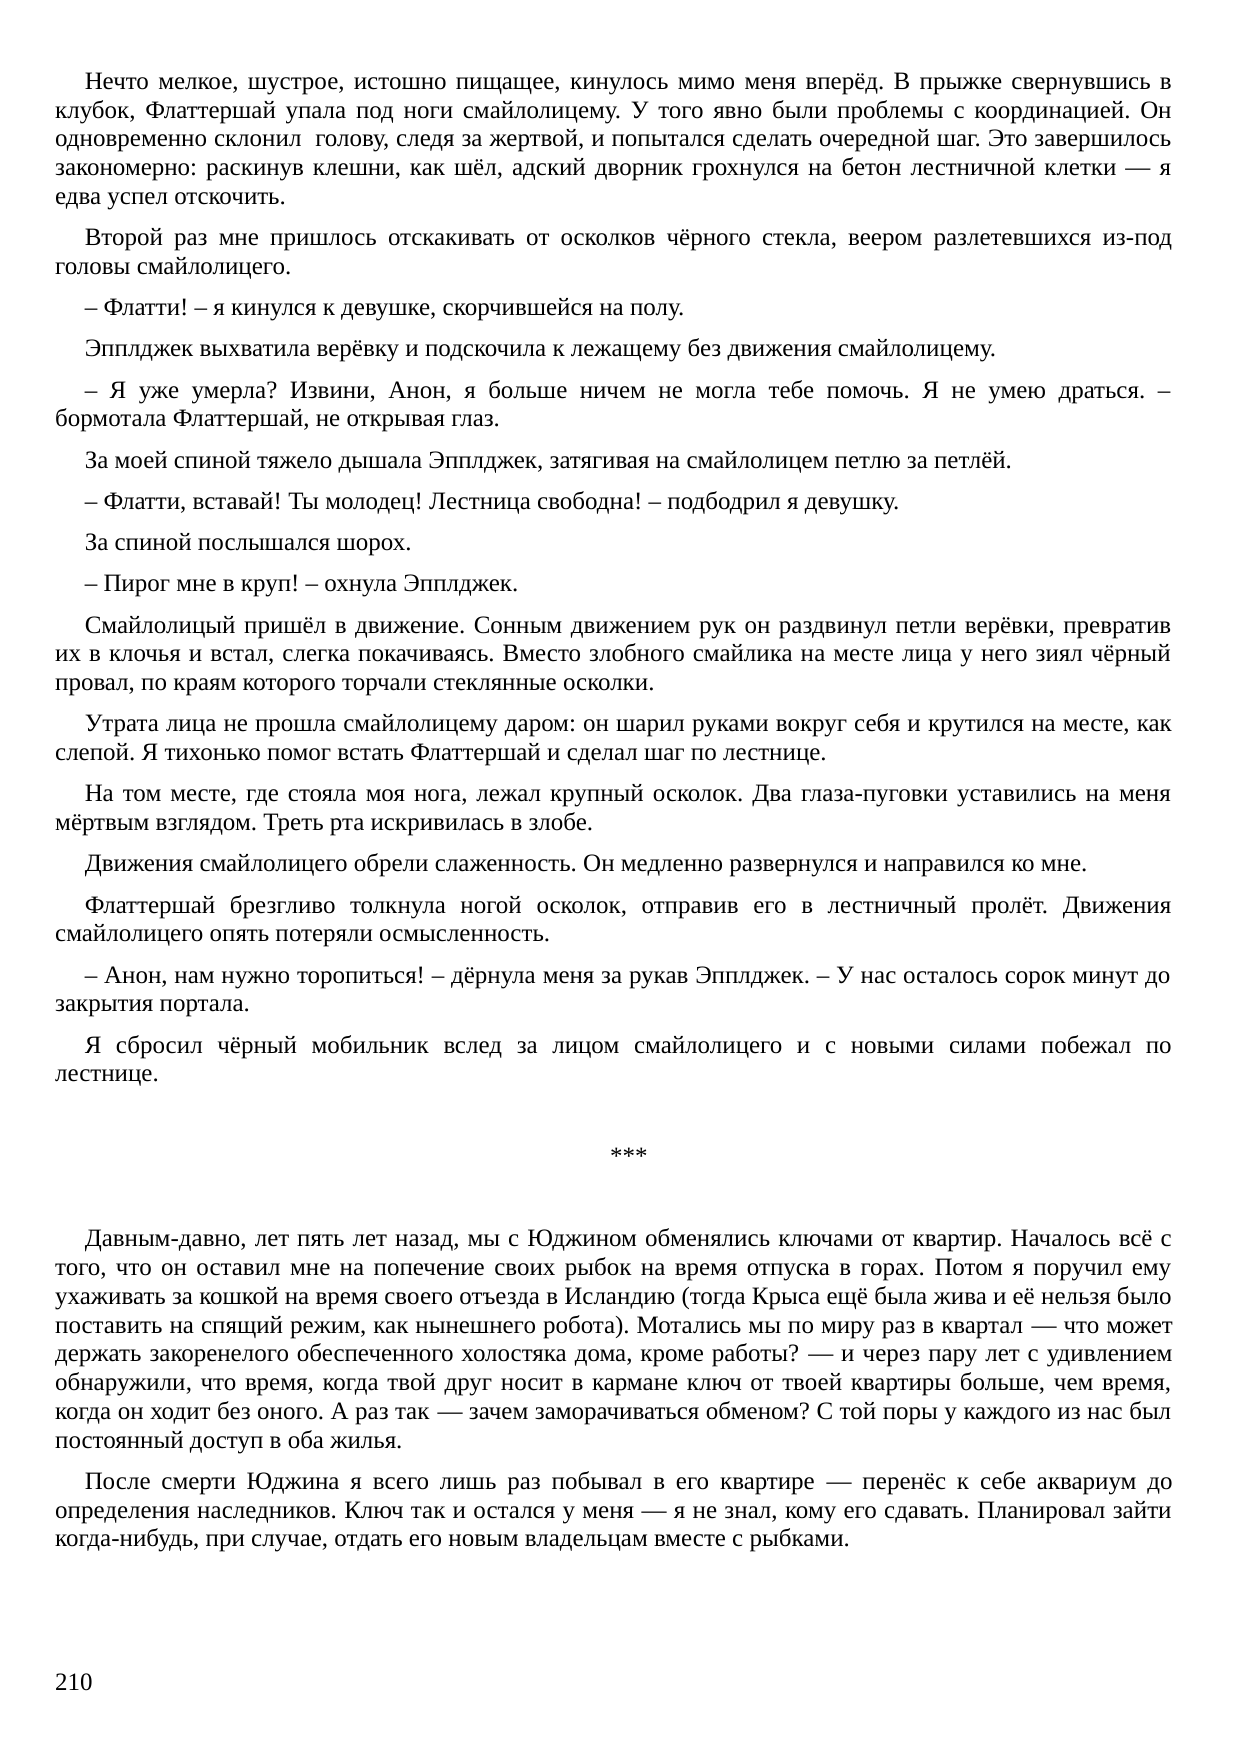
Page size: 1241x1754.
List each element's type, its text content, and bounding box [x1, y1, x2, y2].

text Смайлолицый пришёл в движение. Сонным движением рук он раздвинул петли верёвки, превратив их в клочья и встал, слегка покачиваясь. Вместо злобного смайлика на месте лица у него зиял чёрный провал, по краям которого торчали стеклянные осколки. [55, 610, 1173, 696]
text – Флатти! – я кинулся к девушке, скорчившейся на полу. [55, 292, 1173, 321]
text Флаттершай брезгливо толкнула ногой осколок, отправив его в лестничный пролёт. Движения смайлолицего опять потеряли осмысленность. [55, 890, 1173, 947]
text Утрата лица не прошла смайлолицему даром: он шарил руками вокруг себя и крутился на месте, как слепой. Я тихонько помог встать Флаттершай и сделал шаг по лестнице. [55, 708, 1173, 766]
text – Пирог мне в круп! – охнула Эпплджек. [55, 568, 1173, 597]
text Эпплджек выхватила верёвку и подскочила к лежащему без движения смайлолицему. [55, 333, 1173, 362]
text За спиной послышался шорох. [55, 527, 1173, 556]
text После смерти Юджина я всего лишь раз побывал в его квартире — перенёс к себе аквариум до определения наследников. Ключ так и остался у меня — я не знал, кому его сдавать. Планировал зайти когда-нибудь, при случае, отдать его новым владельцам вместе с рыбками. [55, 1466, 1173, 1552]
text За моей спиной тяжело дышала Эпплджек, затягивая на смайлолицем петлю за петлёй. [55, 445, 1173, 473]
text На том месте, где стояла моя нога, лежал крупный осколок. Два глаза-пуговки уставились на меня мёртвым взглядом. Треть рта искривилась в злобе. [55, 778, 1173, 836]
text Нечто мелкое, шустрое, истошно пищащее, кинулось мимо меня вперёд. В прыжке свернувшись в клубок, Флаттершай упала под ноги смайлолицему. У того явно были проблемы с координацией. Он одновременно склонил голову, следя за жертвой, и попытался сделать очередной шаг. Это завершилось закономерно: раскинув клешни, как шёл, адский дворник грохнулся на бетон лестничной клетки — я едва успел отскочить. [55, 66, 1173, 210]
text Движения смайлолицего обрели слаженность. Он медленно развернулся и направился ко мне. [55, 848, 1173, 877]
text *** [55, 1141, 1173, 1170]
text – Анон, нам нужно торопиться! – дёрнула меня за рукав Эпплджек. – У нас осталось сорок минут до закрытия портала. [55, 960, 1173, 1017]
text – Флатти, вставай! Ты молодец! Лестница свободна! – подбодрил я девушку. [55, 486, 1173, 515]
text Я сбросил чёрный мобильник вслед за лицом смайлолицего и с новыми силами побежал по лестнице. [55, 1030, 1173, 1087]
text – Я уже умерла? Извини, Анон, я больше ничем не могла тебе помочь. Я не умею драться. – бормотала Флаттершай, не открывая глаз. [55, 375, 1173, 432]
text Давным-давно, лет пять лет назад, мы с Юджином обменялись ключами от квартир. Началось всё с того, что он оставил мне на попечение своих рыбок на время отпуска в горах. Потом я поручил ему ухаживать за кошкой на время своего отъезда в Исландию (тогда Крыса ещё была жива и её нельзя было поставить на спящий режим, как нынешнего робота). Мотались мы по миру раз в квартал — что может держать закоренелого обеспеченного холостяка дома, кроме работы? — и через пару лет с удивлением обнаружили, что время, когда твой друг носит в кармане ключ от твоей квартиры больше, чем время, когда он ходит без оного. А раз так — зачем заморачиваться обменом? С той поры у каждого из нас был постоянный доступ в оба жилья. [55, 1223, 1173, 1453]
text Второй раз мне пришлось отскакивать от осколков чёрного стекла, веером разлетевшихся из-под головы смайлолицего. [55, 222, 1173, 280]
